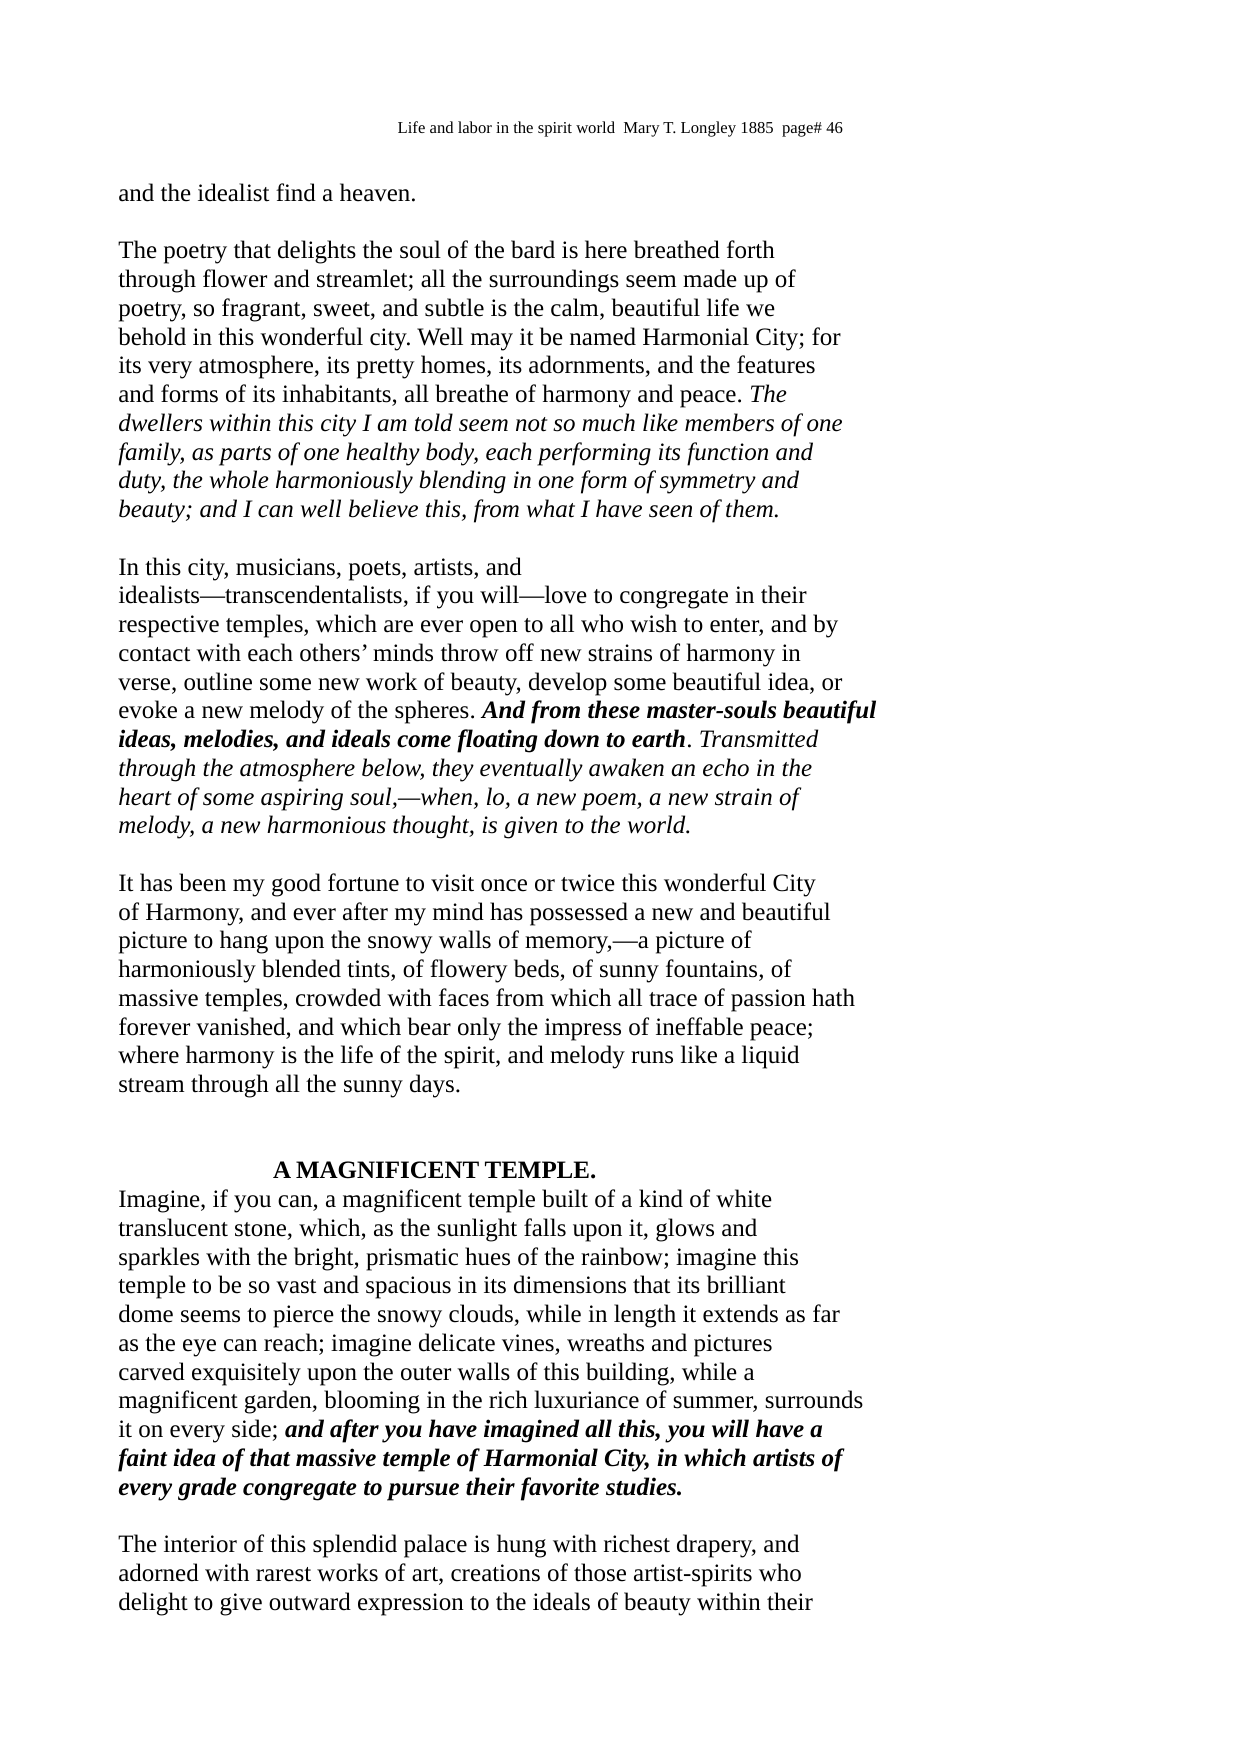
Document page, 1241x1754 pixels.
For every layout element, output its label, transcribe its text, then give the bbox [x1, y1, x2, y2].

text beauty; and I can well believe this, from what I have seen of them. [118, 494, 1122, 523]
text as the eye can reach; imagine delicate vines, wreaths and pictures [118, 1328, 1122, 1357]
text adorned with rarest works of art, creations of those artist-spirits who [118, 1558, 1122, 1587]
text A MAGNIFICENT TEMPLE. [118, 1156, 1122, 1184]
text idealists—transcendentalists, if you will—love to congregate in their [118, 581, 1122, 609]
text its very atmosphere, its pretty homes, its adornments, and the features [118, 351, 1122, 379]
text behold in this wonderful city. Well may it be named Harmonial City; for [118, 322, 1122, 351]
text contact with each others’ minds throw off new strains of harmony in [118, 638, 1122, 667]
text temple to be so vast and spacious in its dimensions that its brilliant [118, 1271, 1122, 1299]
text dwellers within this city I am told seem not so much like members of one [118, 408, 1122, 437]
text family, as parts of one healthy body, each performing its function and [118, 437, 1122, 466]
text and the idealist find a heaven. [118, 178, 1122, 207]
text melody, a new harmonious thought, is given to the world. [118, 811, 1122, 839]
text of Harmony, and ever after my mind has possessed a new and beautiful [118, 897, 1122, 926]
text forever vanished, and which bear only the impress of ineffable peace; [118, 1012, 1122, 1041]
text through flower and streamlet; all the surroundings seem made up of [118, 264, 1122, 293]
text poetry, so fragrant, sweet, and subtle is the calm, beautiful life we [118, 293, 1122, 322]
text picture to hang upon the snowy walls of memory,—a picture of [118, 926, 1122, 954]
text harmoniously blended tints, of flowery beds, of sunny fountains, of [118, 954, 1122, 983]
text translucent stone, which, as the sunlight falls upon it, glows and [118, 1213, 1122, 1242]
text The interior of this splendid palace is hung with richest drapery, and [118, 1529, 1122, 1558]
text every grade congregate to pursue their favorite studies. [118, 1472, 1122, 1501]
text delight to give outward expression to the ideals of beauty within their [118, 1587, 1122, 1616]
text evoke a new melody of the spheres. And from these master-souls beautiful [118, 696, 1122, 724]
text stream through all the sunny days. [118, 1069, 1122, 1098]
text and forms of its inhabitants, all breathe of harmony and peace. The [118, 379, 1122, 408]
text massive temples, crowded with faces from which all trace of passion hath [118, 983, 1122, 1012]
text faint idea of that massive temple of Harmonial City, in which artists of [118, 1443, 1122, 1472]
text respective temples, which are ever open to all who wish to enter, and by [118, 609, 1122, 638]
text duty, the whole harmoniously blending in one form of symmetry and [118, 466, 1122, 494]
text Imagine, if you can, a magnificent temple built of a kind of white [118, 1184, 1122, 1213]
text where harmony is the life of the spirit, and melody runs like a liquid [118, 1041, 1122, 1069]
text verse, outline some new work of beauty, develop some beautiful idea, or [118, 667, 1122, 696]
text It has been my good fortune to visit once or twice this wonderful City [118, 868, 1122, 897]
text heart of some aspiring soul,—when, lo, a new poem, a new strain of [118, 782, 1122, 811]
text dome seems to pierce the snowy clouds, while in length it extends as far [118, 1299, 1122, 1328]
text through the atmosphere below, they eventually awaken an echo in the [118, 753, 1122, 782]
text ideas, melodies, and ideals come floating down to earth. Transmitted [118, 724, 1122, 753]
text magnificent garden, blooming in the rich luxuriance of summer, surrounds [118, 1386, 1122, 1414]
text The poetry that delights the soul of the bard is here breathed forth [118, 236, 1122, 264]
text carved exquisitely upon the outer walls of this building, while a [118, 1357, 1122, 1386]
text it on every side; and after you have imagined all this, you will have a [118, 1414, 1122, 1443]
text sparkles with the bright, prismatic hues of the rainbow; imagine this [118, 1242, 1122, 1271]
text In this city, musicians, poets, artists, and [118, 552, 1122, 581]
